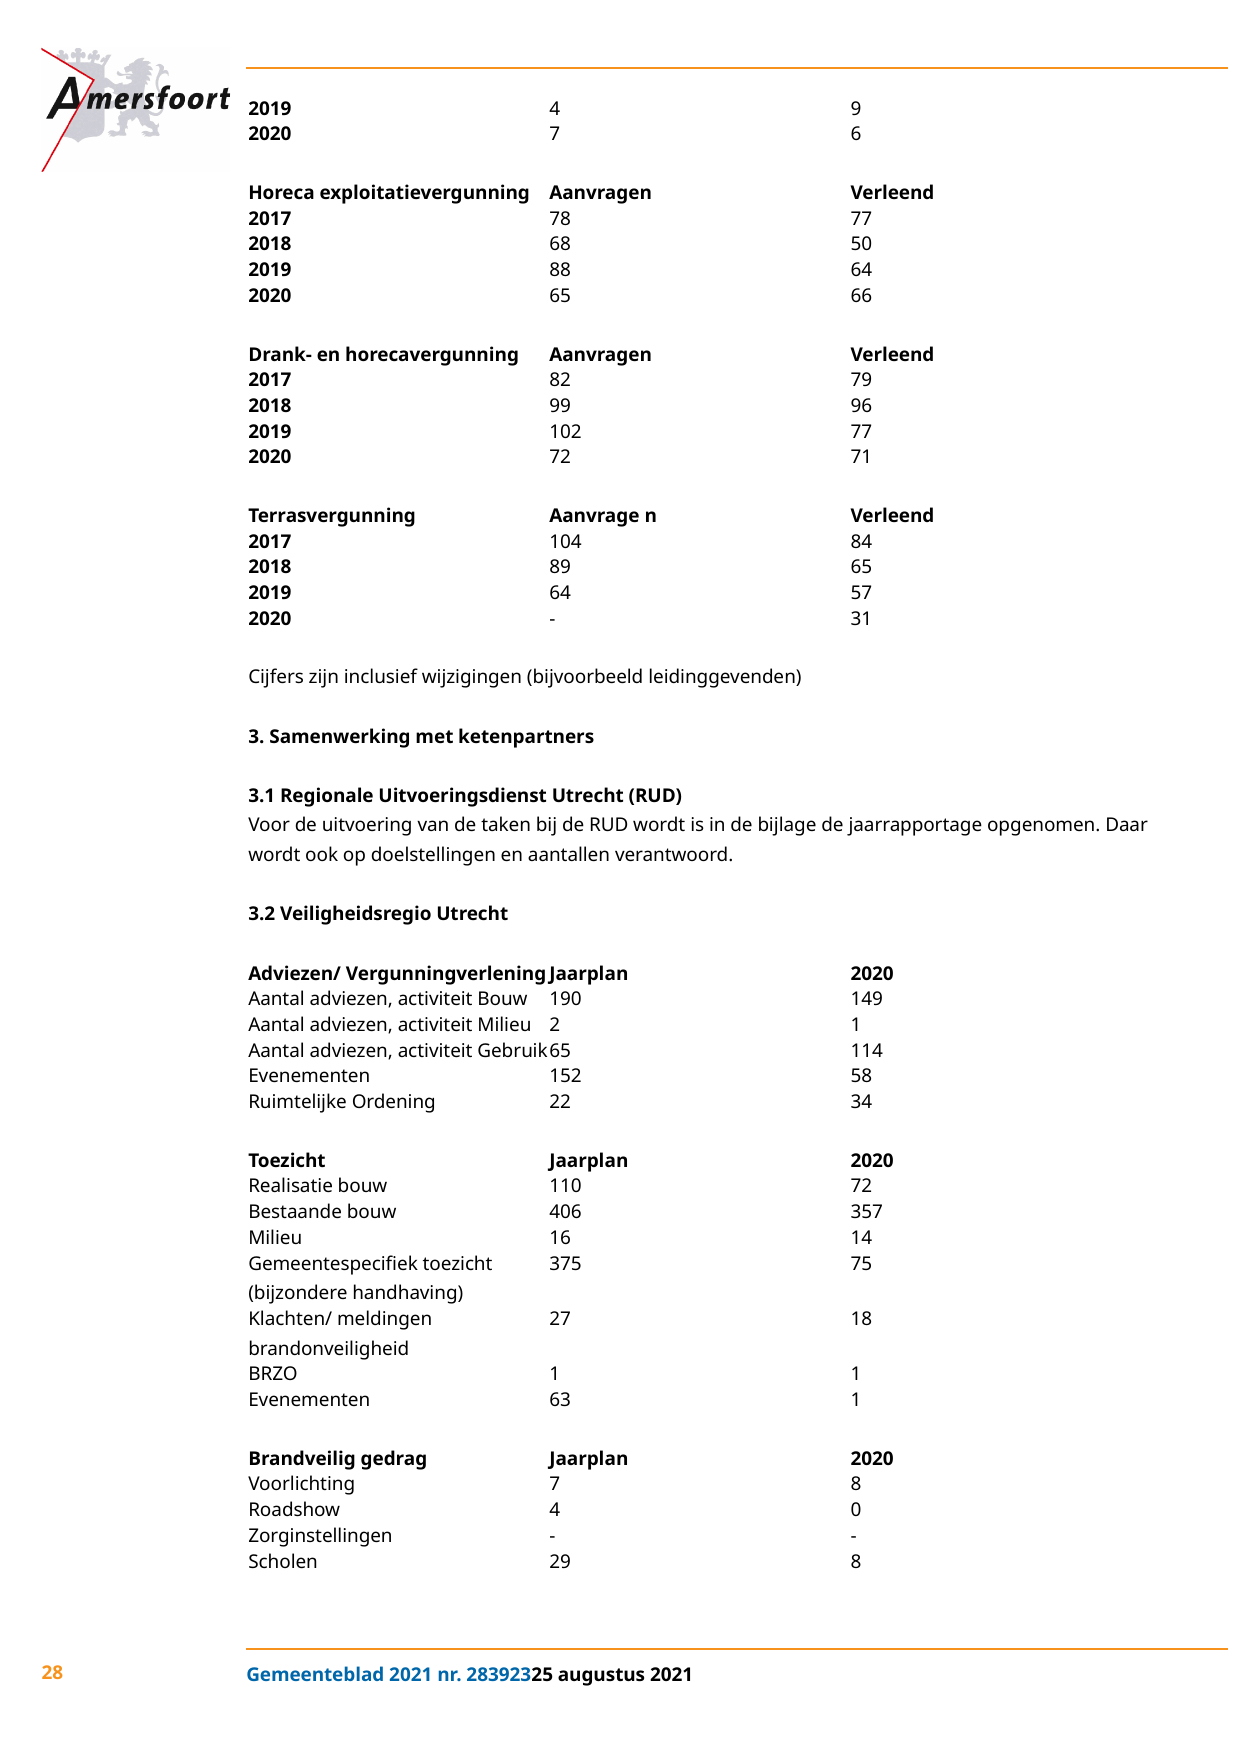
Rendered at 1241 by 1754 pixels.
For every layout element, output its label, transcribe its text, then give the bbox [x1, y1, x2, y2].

table_cell Aantal adviezen, activiteit Milieu [248, 1011, 549, 1037]
table_cell 1 [549, 1361, 850, 1386]
table_cell 7 [549, 121, 850, 146]
table_cell 104 [549, 528, 850, 554]
table_cell 63 [549, 1386, 850, 1412]
table_cell 2018 [248, 554, 549, 579]
table_cell BRZO [248, 1361, 549, 1386]
table_cell Gemeentespecifiek toezicht (bijzondere handhaving) [248, 1250, 549, 1305]
table_cell 82 [549, 366, 850, 392]
table_header Terrasvergunning [248, 502, 549, 528]
table_cell 357 [850, 1199, 1152, 1224]
table_cell 102 [549, 418, 850, 444]
table_cell 99 [549, 392, 850, 418]
table_cell 2019 [248, 95, 549, 121]
table_cell 375 [549, 1250, 850, 1305]
table_cell 84 [850, 528, 1152, 554]
table_header Verleend [850, 502, 1152, 528]
table_cell 2019 [248, 418, 549, 444]
table_header Verleend [850, 179, 1152, 205]
table_cell 114 [850, 1037, 1152, 1063]
table_cell 2020 [248, 282, 549, 308]
table_header Toezicht [248, 1147, 549, 1173]
table_cell 77 [850, 205, 1152, 231]
table_cell - [850, 1522, 1152, 1548]
table_cell 4 [549, 1496, 850, 1522]
table_cell 2017 [248, 366, 549, 392]
table_header Jaarplan [549, 960, 850, 985]
table_cell 78 [549, 205, 850, 231]
table_cell 4 [549, 95, 850, 121]
table_header 2020 [850, 960, 1152, 985]
table_cell 190 [549, 985, 850, 1011]
table_cell Voorlichting [248, 1471, 549, 1496]
table_cell 2018 [248, 392, 549, 418]
table_cell - [549, 1522, 850, 1548]
table_cell 72 [549, 444, 850, 469]
table_header Aanvragen [549, 179, 850, 205]
text Voor de uitvoering van de taken bij de RUD wordt is in de bijlage de jaarrapportage opgenomen. Daar wordt ook op doelstellingen en aantallen verantwoord. [248, 812, 1152, 867]
table_cell 8 [850, 1471, 1152, 1496]
table_cell 77 [850, 418, 1152, 444]
table_header Jaarplan [549, 1147, 850, 1173]
table_header Brandveilig gedrag [248, 1445, 549, 1471]
table_cell 9 [850, 95, 1152, 121]
table_header 2020 [850, 1445, 1152, 1471]
table_cell 1 [850, 1386, 1152, 1412]
text 3.2 Veiligheidsregio Utrecht [248, 900, 1152, 926]
table_header Drank- en horecavergunning [248, 341, 549, 366]
table_header Jaarplan [549, 1445, 850, 1471]
table_cell 110 [549, 1173, 850, 1198]
table_cell 71 [850, 444, 1152, 469]
table_cell Ruimtelijke Ordening [248, 1088, 549, 1114]
table_cell 6 [850, 121, 1152, 146]
table_cell 66 [850, 282, 1152, 308]
table_cell 2019 [248, 580, 549, 605]
table_cell Evenementen [248, 1063, 549, 1088]
text Cijfers zijn inclusief wijzigingen (bijvoorbeeld leidinggevenden) [248, 664, 1152, 689]
table_cell 57 [850, 580, 1152, 605]
table_cell 18 [850, 1305, 1152, 1361]
table_cell 64 [850, 256, 1152, 282]
table_header 2020 [850, 1147, 1152, 1173]
picture [41, 47, 231, 172]
table_cell 14 [850, 1224, 1152, 1250]
table_header Adviezen/ Vergunningverlening [248, 960, 549, 985]
table_cell 16 [549, 1224, 850, 1250]
table_cell - [549, 605, 850, 631]
table_cell 65 [549, 282, 850, 308]
table_header Aanvragen [549, 341, 850, 366]
table_cell 34 [850, 1088, 1152, 1114]
table_cell 72 [850, 1173, 1152, 1198]
table_cell 2020 [248, 605, 549, 631]
table_header Horeca exploitatievergunning [248, 179, 549, 205]
table_cell Roadshow [248, 1496, 549, 1522]
table_cell 2 [549, 1011, 850, 1037]
table_cell 89 [549, 554, 850, 579]
table_cell 8 [850, 1548, 1152, 1573]
table_cell 79 [850, 366, 1152, 392]
table_cell 27 [549, 1305, 850, 1361]
table_cell Scholen [248, 1548, 549, 1573]
table_cell 31 [850, 605, 1152, 631]
table_cell 0 [850, 1496, 1152, 1522]
table_cell Bestaande bouw [248, 1199, 549, 1224]
table_cell 88 [549, 256, 850, 282]
text 3. Samenwerking met ketenpartners [248, 723, 1152, 749]
table_cell 2017 [248, 205, 549, 231]
table_cell 75 [850, 1250, 1152, 1305]
table_cell 2018 [248, 231, 549, 256]
table_cell 22 [549, 1088, 850, 1114]
table_cell 29 [549, 1548, 850, 1573]
table_cell 2017 [248, 528, 549, 554]
table_cell 2020 [248, 121, 549, 146]
table_cell 7 [549, 1471, 850, 1496]
table_cell 65 [850, 554, 1152, 579]
table_cell 149 [850, 985, 1152, 1011]
table_cell Aantal adviezen, activiteit Bouw [248, 985, 549, 1011]
table_cell 64 [549, 580, 850, 605]
table_cell 2019 [248, 256, 549, 282]
table_cell 50 [850, 231, 1152, 256]
table_cell 406 [549, 1199, 850, 1224]
table_cell 1 [850, 1361, 1152, 1386]
table_cell 58 [850, 1063, 1152, 1088]
table_cell Realisatie bouw [248, 1173, 549, 1198]
table_cell Zorginstellingen [248, 1522, 549, 1548]
table_header Aanvrage n [549, 502, 850, 528]
table_cell 65 [549, 1037, 850, 1063]
table_cell 1 [850, 1011, 1152, 1037]
table_header Verleend [850, 341, 1152, 366]
table_cell 68 [549, 231, 850, 256]
table_cell 152 [549, 1063, 850, 1088]
table_cell Aantal adviezen, activiteit Gebruik [248, 1037, 549, 1063]
table_cell Klachten/ meldingen brandonveiligheid [248, 1305, 549, 1361]
table_cell 96 [850, 392, 1152, 418]
table_cell 2020 [248, 444, 549, 469]
table_cell Milieu [248, 1224, 549, 1250]
table_cell Evenementen [248, 1386, 549, 1412]
text 3.1 Regionale Uitvoeringsdienst Utrecht (RUD) [248, 782, 1152, 808]
